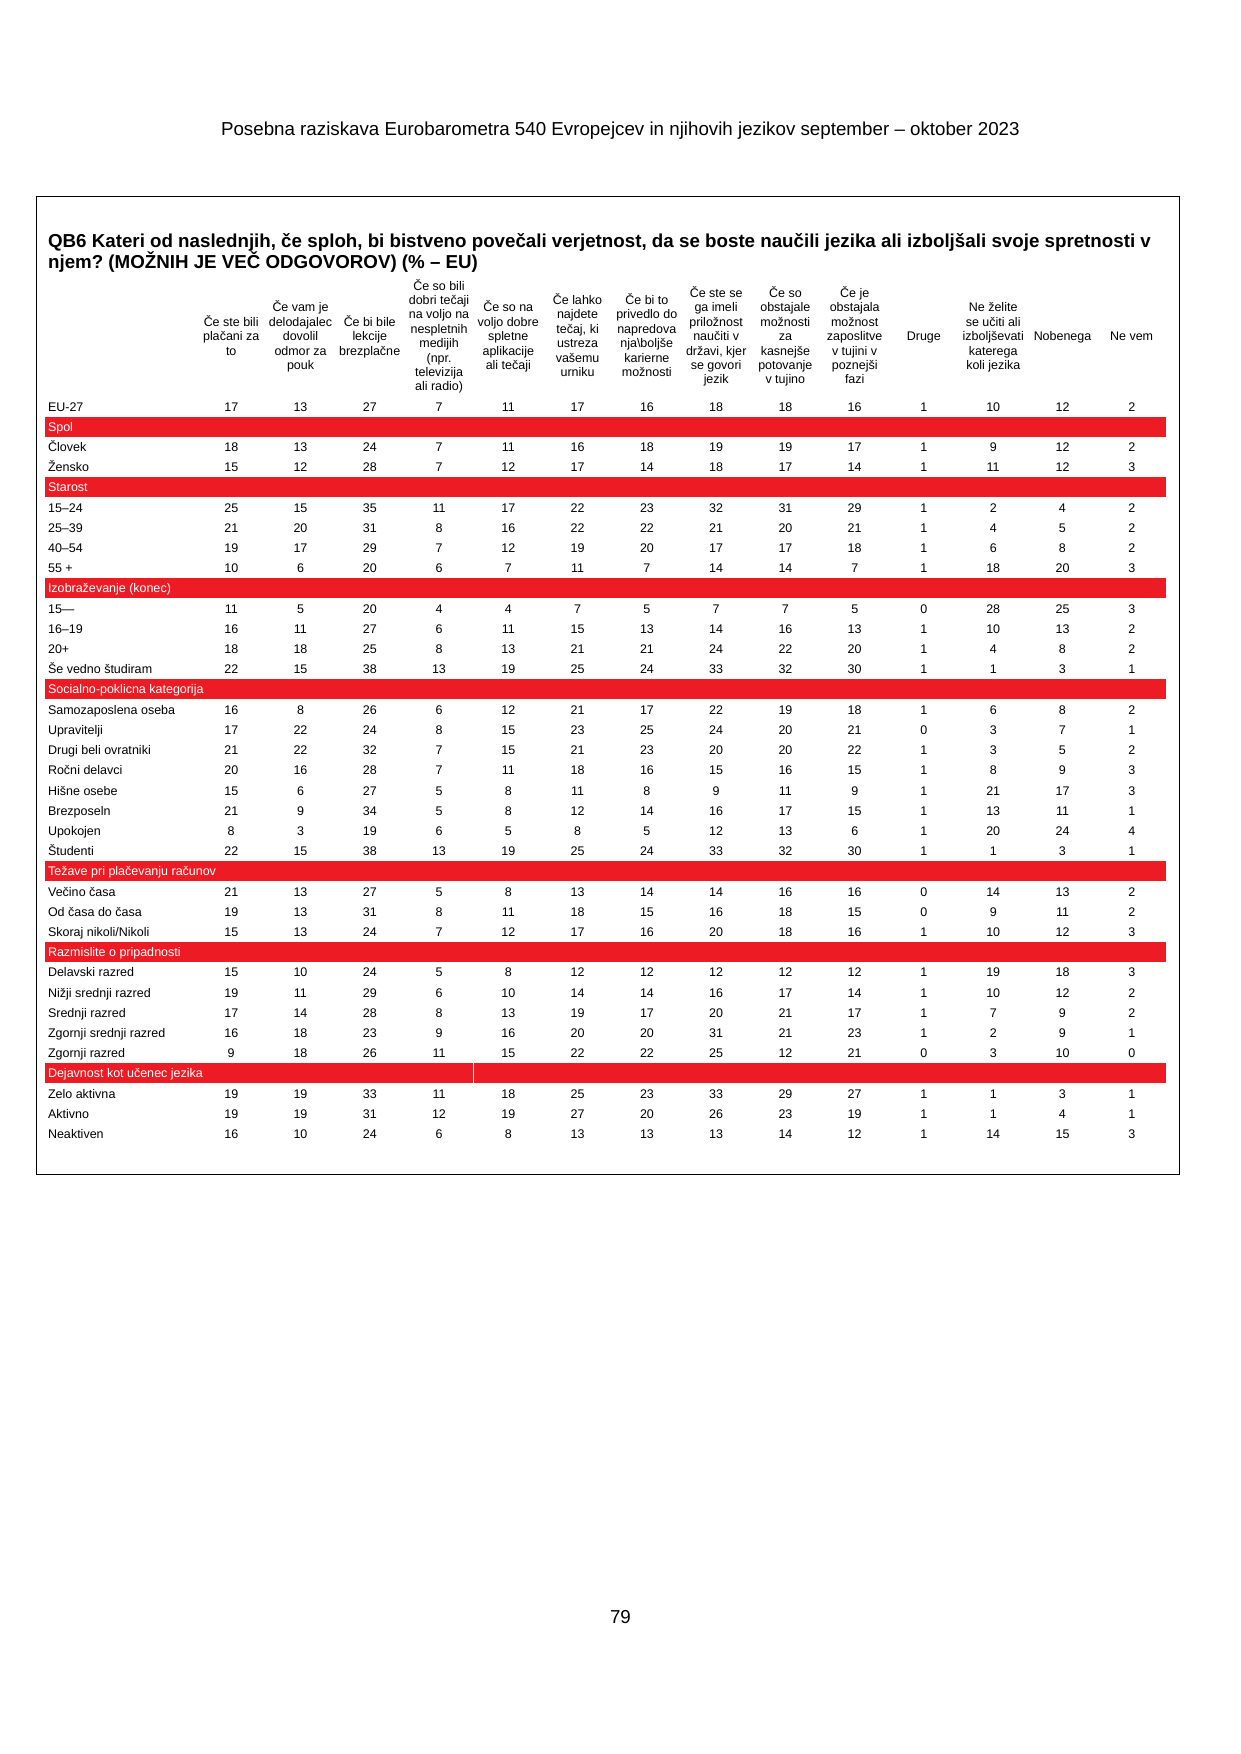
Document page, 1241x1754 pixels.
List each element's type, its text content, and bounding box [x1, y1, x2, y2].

table_cell 18 [751, 902, 820, 922]
table_cell [889, 417, 958, 437]
table_cell Upokojen [45, 821, 196, 841]
table_cell 23 [543, 720, 612, 740]
table_cell 12 [474, 457, 543, 477]
table_cell 18 [612, 437, 681, 457]
table_cell 4 [1028, 498, 1097, 518]
table_cell 16 [681, 801, 751, 821]
table_cell Izobraževanje (konec) [45, 578, 751, 598]
table_cell 13 [474, 1003, 543, 1023]
table_cell 38 [335, 841, 404, 861]
table_cell 18 [751, 396, 820, 417]
table_cell [1028, 861, 1097, 881]
table_cell 28 [335, 457, 404, 477]
table_cell 17 [196, 720, 266, 740]
table_cell 7 [404, 740, 473, 760]
table_cell 1 [889, 740, 958, 760]
table_cell [958, 477, 1028, 497]
table_cell 17 [612, 700, 681, 720]
table_cell 15 [196, 780, 266, 801]
table_cell 11 [474, 619, 543, 639]
table_cell 6 [958, 700, 1028, 720]
table_cell 26 [681, 1104, 751, 1124]
table_cell 5 [612, 599, 681, 619]
table_cell Nobenega [1028, 276, 1097, 396]
table_cell 13 [404, 841, 473, 861]
table_cell [820, 477, 889, 497]
table_cell 12 [1028, 983, 1097, 1003]
table_cell 15 [474, 720, 543, 740]
table_cell 1 [889, 983, 958, 1003]
table_cell 8 [404, 518, 473, 538]
table_cell [1097, 679, 1166, 699]
table_cell 12 [820, 962, 889, 982]
table_cell 18 [196, 639, 266, 659]
table_cell 1 [889, 841, 958, 861]
table_cell 11 [474, 437, 543, 457]
table_cell Če vam je delodajalec dovolil odmor za pouk [266, 276, 335, 396]
table_cell 2 [1097, 639, 1166, 659]
table_cell 29 [820, 498, 889, 518]
table_cell [958, 679, 1028, 699]
table_cell Samozaposlena oseba [45, 700, 196, 720]
table_cell Dejavnost kot učenec jezika [45, 1063, 473, 1083]
table_cell 17 [266, 538, 335, 558]
table_cell 19 [196, 538, 266, 558]
table_cell 19 [751, 700, 820, 720]
table_cell 19 [335, 821, 404, 841]
table_cell 1 [1097, 1023, 1166, 1043]
table_cell 1 [889, 760, 958, 780]
table_cell 11 [958, 457, 1028, 477]
table_cell 8 [404, 720, 473, 740]
table_cell 15 [474, 740, 543, 760]
table_cell 14 [612, 881, 681, 902]
table_cell 11 [474, 902, 543, 922]
table_cell 28 [335, 1003, 404, 1023]
table_cell 25–39 [45, 518, 196, 538]
table_cell 20 [612, 1104, 681, 1124]
table_cell 16 [543, 437, 612, 457]
table_cell 15 [266, 841, 335, 861]
table_cell 3 [958, 740, 1028, 760]
table_cell 11 [196, 599, 266, 619]
table_cell 9 [1028, 1023, 1097, 1043]
table_cell 1 [958, 841, 1028, 861]
table_cell 7 [1028, 720, 1097, 740]
table_cell 25 [1028, 599, 1097, 619]
table_cell 6 [404, 558, 473, 578]
table_cell 5 [404, 881, 473, 902]
table_cell Starost [45, 477, 751, 497]
table_cell 14 [266, 1003, 335, 1023]
table_cell 10 [1028, 1043, 1097, 1063]
table_cell 20 [681, 740, 751, 760]
table_cell 3 [1097, 599, 1166, 619]
table_cell 30 [820, 841, 889, 861]
table_cell 25 [543, 841, 612, 861]
table_cell 9 [404, 1023, 473, 1043]
table_cell 2 [958, 498, 1028, 518]
table_cell 21 [958, 780, 1028, 801]
table_cell [1028, 942, 1097, 962]
table_cell 14 [958, 1124, 1028, 1144]
table_cell Zgornji srednji razred [45, 1023, 196, 1043]
table_cell 16 [196, 1023, 266, 1043]
table_cell 16 [612, 396, 681, 417]
table_cell 18 [266, 1043, 335, 1063]
table_cell 16 [474, 518, 543, 538]
table_cell 1 [889, 1124, 958, 1144]
table_cell 11 [266, 619, 335, 639]
table_cell 21 [820, 1043, 889, 1063]
table_cell 25 [196, 498, 266, 518]
table_cell Če so na voljo dobre spletne aplikacije ali tečaji [474, 276, 543, 396]
table_cell 22 [266, 740, 335, 760]
table_cell Ne vem [1097, 276, 1166, 396]
table_cell 4 [958, 518, 1028, 538]
table_cell Drugi beli ovratniki [45, 740, 196, 760]
table_cell 12 [404, 1104, 473, 1124]
table_cell 27 [543, 1104, 612, 1124]
table_cell 20 [196, 760, 266, 780]
table_cell 19 [474, 1104, 543, 1124]
table_cell 1 [1097, 841, 1166, 861]
table_cell [958, 942, 1028, 962]
table_cell Študenti [45, 841, 196, 861]
table_cell 6 [404, 1124, 473, 1144]
table_cell 19 [681, 437, 751, 457]
table_cell 18 [474, 1084, 543, 1104]
table_cell 13 [612, 1124, 681, 1144]
table_cell 12 [474, 922, 543, 942]
table_cell 23 [820, 1023, 889, 1043]
table_cell 13 [266, 902, 335, 922]
table_cell 7 [404, 922, 473, 942]
table_cell 11 [751, 780, 820, 801]
table_cell Druge [889, 276, 958, 396]
table_cell 1 [889, 962, 958, 982]
table_cell 8 [474, 962, 543, 982]
table_cell 7 [404, 457, 473, 477]
table_cell [820, 861, 889, 881]
table_cell 5 [474, 821, 543, 841]
table_cell 3 [958, 720, 1028, 740]
table_cell 3 [1097, 760, 1166, 780]
table_cell 25 [335, 639, 404, 659]
table_cell 34 [335, 801, 404, 821]
table_cell 16 [612, 760, 681, 780]
table_cell 9 [196, 1043, 266, 1063]
table_cell Če bi bile lekcije brezplačne [335, 276, 404, 396]
table_cell 14 [543, 983, 612, 1003]
table_cell 1 [889, 821, 958, 841]
table_cell 21 [196, 740, 266, 760]
table_cell [820, 942, 889, 962]
table_cell 27 [335, 396, 404, 417]
table_cell 12 [751, 1043, 820, 1063]
table_cell 20 [266, 518, 335, 538]
table_cell 31 [335, 1104, 404, 1124]
table_cell 19 [958, 962, 1028, 982]
table_cell 2 [1097, 881, 1166, 902]
table_cell 32 [751, 659, 820, 679]
table_cell Človek [45, 437, 196, 457]
table_cell 11 [404, 1043, 473, 1063]
table_cell 7 [681, 599, 751, 619]
table_cell 2 [1097, 518, 1166, 538]
table_cell 21 [820, 720, 889, 740]
table_cell 32 [335, 740, 404, 760]
table_cell 2 [1097, 700, 1166, 720]
table_cell 10 [958, 396, 1028, 417]
table_cell 17 [474, 498, 543, 518]
table_cell 1 [958, 1104, 1028, 1124]
table_cell 3 [1097, 780, 1166, 801]
table_cell 12 [474, 538, 543, 558]
table_cell 17 [196, 396, 266, 417]
table_cell 19 [543, 538, 612, 558]
table_cell 1 [889, 1104, 958, 1124]
table_cell 22 [196, 659, 266, 679]
table_cell Srednji razred [45, 1003, 196, 1023]
table_cell Upravitelji [45, 720, 196, 740]
table_cell 16 [612, 922, 681, 942]
table_cell 12 [543, 962, 612, 982]
table_cell 15 [266, 659, 335, 679]
table_cell 1 [1097, 801, 1166, 821]
table_cell 26 [335, 1043, 404, 1063]
table_cell 6 [958, 538, 1028, 558]
table_cell Zelo aktivna [45, 1084, 196, 1104]
table_cell 1 [1097, 1104, 1166, 1124]
table_cell 13 [543, 1124, 612, 1144]
table_cell 33 [681, 659, 751, 679]
table_cell 1 [889, 538, 958, 558]
table_cell 19 [474, 841, 543, 861]
table_cell 8 [474, 801, 543, 821]
table_cell 38 [335, 659, 404, 679]
table_cell 6 [266, 558, 335, 578]
table_cell 3 [1097, 457, 1166, 477]
table_cell [958, 578, 1028, 598]
table_cell 8 [404, 639, 473, 659]
table_cell 20 [335, 599, 404, 619]
table_cell 8 [474, 881, 543, 902]
table_cell 23 [335, 1023, 404, 1043]
table_cell Skoraj nikoli/Nikoli [45, 922, 196, 942]
table_cell 13 [474, 639, 543, 659]
table_cell [958, 861, 1028, 881]
table_cell 18 [820, 700, 889, 720]
table_cell 31 [335, 902, 404, 922]
table_cell 22 [612, 518, 681, 538]
table_cell [889, 942, 958, 962]
table_cell 1 [1097, 720, 1166, 740]
table_cell Aktivno [45, 1104, 196, 1124]
table_cell 9 [958, 437, 1028, 457]
table_cell 21 [543, 639, 612, 659]
table_cell 13 [266, 396, 335, 417]
table_cell 12 [681, 962, 751, 982]
table_cell 17 [820, 437, 889, 457]
table_cell [681, 1063, 751, 1083]
table_cell 17 [543, 457, 612, 477]
table_cell 13 [266, 437, 335, 457]
table_cell Ročni delavci [45, 760, 196, 780]
table_cell 8 [1028, 538, 1097, 558]
table_cell 22 [543, 518, 612, 538]
table_cell 14 [681, 558, 751, 578]
table_header QB6 Kateri od naslednjih, če sploh, bi bistveno povečali verjetnost, da se boste naučili jezika ali izboljšali svoje spretnosti v njem? (MOŽNIH JE VEČ ODGOVOROV) (% – EU) [45, 227, 1166, 276]
table_cell 6 [404, 821, 473, 841]
table_cell 1 [958, 1084, 1028, 1104]
table_cell 29 [751, 1084, 820, 1104]
table_cell [543, 1063, 612, 1083]
table_cell [958, 417, 1028, 437]
table_cell 0 [889, 881, 958, 902]
table_cell Večino časa [45, 881, 196, 902]
table_cell 20+ [45, 639, 196, 659]
table_cell 0 [889, 599, 958, 619]
table_cell 14 [820, 983, 889, 1003]
table_cell 13 [1028, 881, 1097, 902]
table_cell 2 [1097, 619, 1166, 639]
table_cell 1 [889, 558, 958, 578]
table_cell 10 [958, 922, 1028, 942]
table_cell [1028, 578, 1097, 598]
table_cell 24 [681, 720, 751, 740]
table_cell 32 [681, 498, 751, 518]
table_cell 20 [612, 538, 681, 558]
table_cell 25 [681, 1043, 751, 1063]
table_cell 1 [889, 518, 958, 538]
table_cell 15 [612, 902, 681, 922]
table_cell 10 [958, 619, 1028, 639]
table_cell 17 [612, 1003, 681, 1023]
table_cell [751, 578, 820, 598]
table_cell 15–24 [45, 498, 196, 518]
table_cell Če je obstajala možnost zaposlitve v tujini v poznejši fazi [820, 276, 889, 396]
table_cell Če lahko najdete tečaj, ki ustreza vašemu urniku [543, 276, 612, 396]
table_cell 5 [266, 599, 335, 619]
table_cell 14 [820, 457, 889, 477]
table_cell [820, 679, 889, 699]
table_cell 12 [612, 962, 681, 982]
table_cell 15 [820, 760, 889, 780]
table_cell [889, 679, 958, 699]
table_cell 7 [612, 558, 681, 578]
table_cell Če ste bili plačani za to [196, 276, 266, 396]
table_cell 14 [612, 801, 681, 821]
table_cell 0 [889, 1043, 958, 1063]
table_cell 2 [1097, 740, 1166, 760]
table_cell 18 [681, 396, 751, 417]
table_cell 20 [681, 922, 751, 942]
table_cell [751, 1063, 820, 1083]
table_cell 9 [958, 902, 1028, 922]
table_cell 5 [1028, 518, 1097, 538]
table_cell 11 [474, 760, 543, 780]
table_cell 9 [266, 801, 335, 821]
table_cell 0 [1097, 1043, 1166, 1063]
table_cell [1097, 417, 1166, 437]
table_cell 7 [474, 558, 543, 578]
table_cell 21 [820, 518, 889, 538]
table_cell 19 [266, 1084, 335, 1104]
table_cell 2 [958, 1023, 1028, 1043]
table_cell 28 [958, 599, 1028, 619]
table_cell 25 [543, 1084, 612, 1104]
table_cell 5 [404, 780, 473, 801]
table_cell 6 [266, 780, 335, 801]
table_cell 18 [681, 457, 751, 477]
table_cell 2 [1097, 437, 1166, 457]
table_cell 1 [889, 396, 958, 417]
table_cell 20 [681, 1003, 751, 1023]
table_cell [889, 578, 958, 598]
table_cell [751, 942, 820, 962]
table_cell 15 [196, 457, 266, 477]
table_cell 40–54 [45, 538, 196, 558]
table_cell 28 [335, 760, 404, 780]
table_cell 24 [612, 841, 681, 861]
table_cell Brezposeln [45, 801, 196, 821]
table_cell [1097, 861, 1166, 881]
table_cell 21 [612, 639, 681, 659]
table_cell 3 [1028, 841, 1097, 861]
table_cell 1 [958, 659, 1028, 679]
table_cell 21 [681, 518, 751, 538]
table_cell 33 [681, 841, 751, 861]
table_cell [1097, 1063, 1166, 1083]
table_cell 12 [751, 962, 820, 982]
table_cell 6 [404, 619, 473, 639]
table_cell 5 [1028, 740, 1097, 760]
table_cell 26 [335, 700, 404, 720]
table_cell 15 [1028, 1124, 1097, 1144]
table_cell 0 [889, 902, 958, 922]
table_cell 16 [820, 922, 889, 942]
table_cell 19 [196, 1084, 266, 1104]
table_cell [889, 861, 958, 881]
table_cell 12 [1028, 457, 1097, 477]
table_cell Zgornji razred [45, 1043, 196, 1063]
table_cell 12 [474, 700, 543, 720]
table_cell 18 [1028, 962, 1097, 982]
table_cell 3 [1097, 558, 1166, 578]
table_cell 18 [266, 1023, 335, 1043]
table_cell 11 [543, 780, 612, 801]
table_cell Delavski razred [45, 962, 196, 982]
table_cell 3 [1028, 1084, 1097, 1104]
table_cell 16 [751, 881, 820, 902]
table_cell 11 [266, 983, 335, 1003]
table_cell 17 [1028, 780, 1097, 801]
table_cell 6 [820, 821, 889, 841]
table_cell 19 [820, 1104, 889, 1124]
table_cell [45, 276, 196, 396]
table_cell 15— [45, 599, 196, 619]
table_cell 7 [820, 558, 889, 578]
table_cell 3 [1097, 1124, 1166, 1144]
table_cell Neaktiven [45, 1124, 196, 1144]
table_cell 27 [820, 1084, 889, 1104]
table_cell 4 [1097, 821, 1166, 841]
table_cell Ne želite se učiti ali izboljševati katerega koli jezika [958, 276, 1028, 396]
table_cell 20 [751, 720, 820, 740]
table_cell 10 [266, 962, 335, 982]
table_cell 4 [474, 599, 543, 619]
table_cell 15 [820, 902, 889, 922]
table_cell [1097, 942, 1166, 962]
table_cell 1 [889, 801, 958, 821]
table_cell [820, 578, 889, 598]
table_cell 1 [889, 1003, 958, 1023]
table_cell 8 [958, 760, 1028, 780]
table_cell 1 [889, 457, 958, 477]
table_cell 7 [751, 599, 820, 619]
table_cell 33 [681, 1084, 751, 1104]
table_cell 4 [1028, 1104, 1097, 1124]
table_cell Od časa do časa [45, 902, 196, 922]
table_cell 1 [889, 659, 958, 679]
table_cell 1 [889, 700, 958, 720]
table_cell 2 [1097, 538, 1166, 558]
table_cell 14 [612, 983, 681, 1003]
table_cell 22 [543, 1043, 612, 1063]
table_cell 17 [543, 396, 612, 417]
table_cell Če bi to privedlo do napredovanja\boljše karierne možnosti [612, 276, 681, 396]
table_cell 20 [543, 1023, 612, 1043]
table_cell 13 [266, 922, 335, 942]
table_cell 2 [1097, 983, 1166, 1003]
table_cell 14 [612, 457, 681, 477]
table_cell 4 [958, 639, 1028, 659]
table_cell 16 [196, 700, 266, 720]
table_cell 18 [820, 538, 889, 558]
table_cell 21 [543, 700, 612, 720]
table_cell 3 [1097, 922, 1166, 942]
table_cell 10 [266, 1124, 335, 1144]
table_cell 21 [196, 881, 266, 902]
table_cell 10 [474, 983, 543, 1003]
table_cell 9 [820, 780, 889, 801]
table_cell 8 [404, 1003, 473, 1023]
table_cell 20 [1028, 558, 1097, 578]
table_cell 7 [404, 437, 473, 457]
table_cell 5 [404, 962, 473, 982]
table_cell [820, 417, 889, 437]
table_cell 12 [820, 1124, 889, 1144]
table_cell 6 [404, 700, 473, 720]
table_cell 16 [751, 619, 820, 639]
table_cell 13 [958, 801, 1028, 821]
table_cell 8 [1028, 639, 1097, 659]
table_cell 24 [335, 437, 404, 457]
table_cell 8 [196, 821, 266, 841]
table_cell 23 [751, 1104, 820, 1124]
table_cell 19 [543, 1003, 612, 1023]
table_cell 24 [681, 639, 751, 659]
table_cell 2 [1097, 498, 1166, 518]
table_cell Težave pri plačevanju računov [45, 861, 751, 881]
table_cell 5 [820, 599, 889, 619]
table_cell 22 [681, 700, 751, 720]
table_cell 31 [335, 518, 404, 538]
table_cell 1 [889, 922, 958, 942]
table_cell 5 [404, 801, 473, 821]
table_cell 12 [1028, 922, 1097, 942]
table_cell EU-27 [45, 396, 196, 417]
table_cell 20 [751, 518, 820, 538]
table_cell [751, 477, 820, 497]
table_cell 1 [889, 437, 958, 457]
table_cell [889, 477, 958, 497]
table_cell 3 [1028, 659, 1097, 679]
table_cell 11 [1028, 902, 1097, 922]
table_cell [889, 1063, 958, 1083]
table_cell 11 [404, 498, 473, 518]
table_cell 21 [751, 1023, 820, 1043]
table_cell 16–19 [45, 619, 196, 639]
table_cell 14 [751, 1124, 820, 1144]
table_cell 3 [958, 1043, 1028, 1063]
table_cell 6 [404, 983, 473, 1003]
table_cell 33 [335, 1084, 404, 1104]
table_cell 22 [266, 720, 335, 740]
table_cell 17 [543, 922, 612, 942]
table_cell 14 [681, 619, 751, 639]
table_cell 3 [266, 821, 335, 841]
table_cell 13 [266, 881, 335, 902]
table_cell 1 [889, 498, 958, 518]
table_cell [1097, 477, 1166, 497]
table_cell 7 [404, 396, 473, 417]
table_cell 25 [612, 720, 681, 740]
table_cell 19 [266, 1104, 335, 1124]
table_cell 22 [543, 498, 612, 518]
table_cell 11 [1028, 801, 1097, 821]
table_cell 5 [612, 821, 681, 841]
table_cell 21 [751, 1003, 820, 1023]
table_cell Žensko [45, 457, 196, 477]
table_cell 23 [612, 498, 681, 518]
table_cell 55 + [45, 558, 196, 578]
table_cell 12 [681, 821, 751, 841]
table_cell 16 [474, 1023, 543, 1043]
table_cell 8 [543, 821, 612, 841]
table_cell 21 [196, 518, 266, 538]
table_cell 12 [543, 801, 612, 821]
table_cell 13 [1028, 619, 1097, 639]
table_cell [1028, 477, 1097, 497]
table_cell 17 [681, 538, 751, 558]
table_cell 15 [474, 1043, 543, 1063]
table_cell 15 [543, 619, 612, 639]
table_cell 19 [196, 983, 266, 1003]
table_cell 1 [889, 1023, 958, 1043]
table_cell 11 [474, 396, 543, 417]
table_cell 31 [681, 1023, 751, 1043]
table_cell 8 [404, 902, 473, 922]
table_cell [958, 1063, 1028, 1083]
table_cell 24 [335, 1124, 404, 1144]
table_cell 15 [266, 498, 335, 518]
table_cell 15 [820, 801, 889, 821]
table_cell Če ste se ga imeli priložnost naučiti v državi, kjer se govori jezik [681, 276, 751, 396]
table_cell 1 [889, 1084, 958, 1104]
table_cell 18 [266, 639, 335, 659]
table_cell 1 [1097, 659, 1166, 679]
table_cell 10 [958, 983, 1028, 1003]
table_cell 2 [1097, 902, 1166, 922]
table_cell 19 [196, 1104, 266, 1124]
table_cell 16 [196, 1124, 266, 1144]
table_cell 21 [196, 801, 266, 821]
table_cell 19 [474, 659, 543, 679]
table_cell 13 [820, 619, 889, 639]
table_cell 13 [751, 821, 820, 841]
table_cell 18 [543, 760, 612, 780]
table_cell 29 [335, 983, 404, 1003]
table_cell 20 [612, 1023, 681, 1043]
table_cell 16 [820, 881, 889, 902]
table_cell 21 [543, 740, 612, 760]
table_cell 7 [958, 1003, 1028, 1023]
table_cell Če so obstajale možnosti za kasnejše potovanje v tujino [751, 276, 820, 396]
table_cell 12 [266, 457, 335, 477]
table_cell 16 [266, 760, 335, 780]
table_cell 17 [820, 1003, 889, 1023]
table_cell 17 [751, 538, 820, 558]
table_cell 13 [404, 659, 473, 679]
table_cell 17 [751, 801, 820, 821]
table_cell [1028, 417, 1097, 437]
table_cell 15 [196, 922, 266, 942]
table_cell 3 [1097, 962, 1166, 982]
table_cell 9 [1028, 1003, 1097, 1023]
table_cell 4 [404, 599, 473, 619]
table_cell 18 [543, 902, 612, 922]
table_cell 12 [1028, 437, 1097, 457]
table_cell 20 [335, 558, 404, 578]
table_cell 7 [543, 599, 612, 619]
table_cell Nižji srednji razred [45, 983, 196, 1003]
table_cell 29 [335, 538, 404, 558]
table_cell Hišne osebe [45, 780, 196, 801]
table_cell Če so bili dobri tečaji na voljo na nespletnih medijih (npr. televizija ali radio) [404, 276, 473, 396]
table_cell 16 [751, 760, 820, 780]
table_cell 17 [196, 1003, 266, 1023]
table_cell 9 [681, 780, 751, 801]
table_cell [474, 1063, 543, 1083]
table_cell Še vedno študiram [45, 659, 196, 679]
table_cell 17 [751, 457, 820, 477]
table_cell 1 [889, 639, 958, 659]
table_cell 30 [820, 659, 889, 679]
table_cell 19 [196, 902, 266, 922]
table_cell 15 [196, 962, 266, 982]
table_cell 24 [612, 659, 681, 679]
table_cell Socialno-poklicna kategorija [45, 679, 820, 699]
table_cell 8 [474, 780, 543, 801]
table_cell 14 [958, 881, 1028, 902]
table_cell 13 [612, 619, 681, 639]
table_cell 1 [889, 619, 958, 639]
table_cell 31 [751, 498, 820, 518]
table_cell [1097, 578, 1166, 598]
table_cell 22 [751, 639, 820, 659]
table_cell Razmislite o pripadnosti [45, 942, 751, 962]
table_cell 7 [404, 538, 473, 558]
table_cell 13 [681, 1124, 751, 1144]
table_cell 27 [335, 780, 404, 801]
table_cell 24 [1028, 821, 1097, 841]
table_cell 32 [751, 841, 820, 861]
table_cell 8 [266, 700, 335, 720]
table_cell [1028, 1063, 1097, 1083]
table_cell 35 [335, 498, 404, 518]
table_cell 20 [820, 639, 889, 659]
table_cell 16 [681, 983, 751, 1003]
table_cell 0 [889, 720, 958, 740]
table_cell 10 [196, 558, 266, 578]
table_cell 20 [958, 821, 1028, 841]
table_cell [751, 861, 820, 881]
table_cell 23 [612, 1084, 681, 1104]
table_cell 7 [404, 760, 473, 780]
table_cell 19 [751, 437, 820, 457]
table_cell 8 [474, 1124, 543, 1144]
table_cell 20 [751, 740, 820, 760]
table_cell 2 [1097, 396, 1166, 417]
table_cell 9 [1028, 760, 1097, 780]
table_cell 22 [612, 1043, 681, 1063]
table_cell 18 [751, 922, 820, 942]
table_cell 18 [958, 558, 1028, 578]
table_cell 13 [543, 881, 612, 902]
table_cell 15 [681, 760, 751, 780]
table_cell 17 [751, 983, 820, 1003]
table_cell 16 [196, 619, 266, 639]
table_cell 18 [196, 437, 266, 457]
table_cell 8 [612, 780, 681, 801]
table_cell [820, 1063, 889, 1083]
table_cell [1028, 679, 1097, 699]
table_cell Spol [45, 417, 820, 437]
table_cell 22 [196, 841, 266, 861]
table_cell 25 [543, 659, 612, 679]
table_cell 2 [1097, 1003, 1166, 1023]
table_cell 24 [335, 720, 404, 740]
table_cell 8 [1028, 700, 1097, 720]
table_cell 24 [335, 922, 404, 942]
table_cell 23 [612, 740, 681, 760]
table_cell 14 [681, 881, 751, 902]
table_cell 1 [1097, 1084, 1166, 1104]
table_cell 1 [889, 780, 958, 801]
table_cell 22 [820, 740, 889, 760]
table_cell 11 [543, 558, 612, 578]
table_cell [612, 1063, 681, 1083]
table_cell 11 [404, 1084, 473, 1104]
table_cell 16 [820, 396, 889, 417]
table_cell 27 [335, 881, 404, 902]
table_cell 14 [751, 558, 820, 578]
table_cell 24 [335, 962, 404, 982]
table_cell 16 [681, 902, 751, 922]
table_cell 27 [335, 619, 404, 639]
table_cell 12 [1028, 396, 1097, 417]
